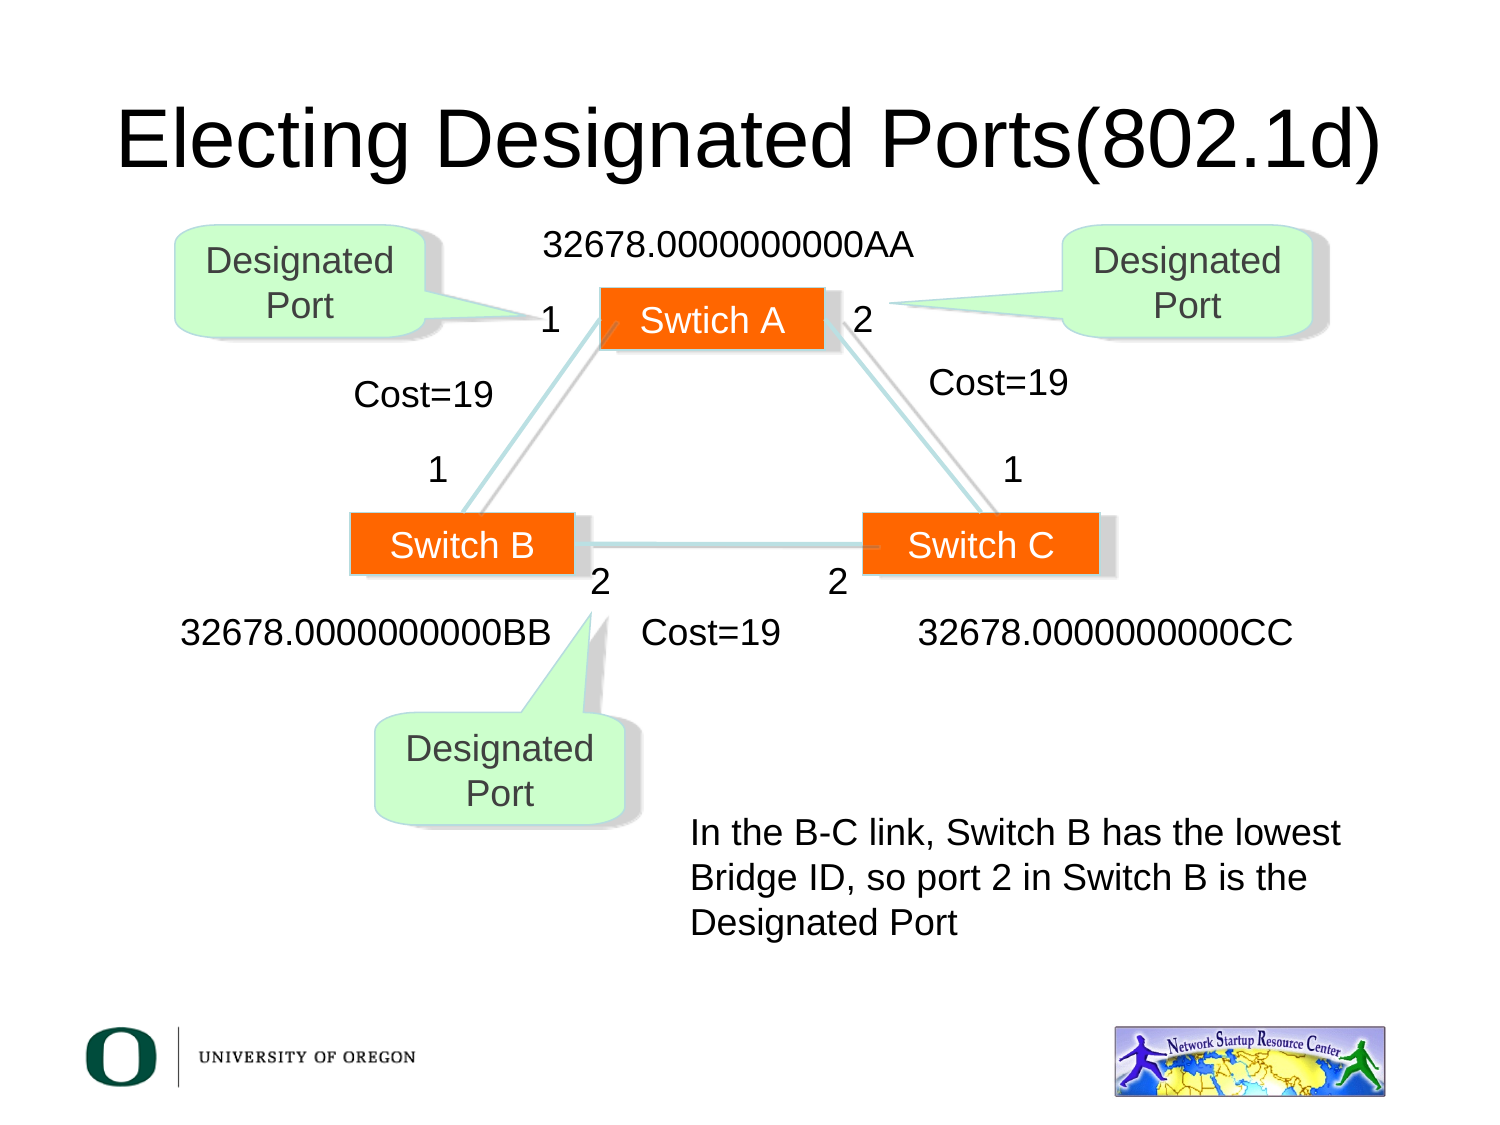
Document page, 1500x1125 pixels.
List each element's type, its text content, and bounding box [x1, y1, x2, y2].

text_box Designated Port [889, 224, 1313, 338]
text_box 2 [812, 549, 864, 611]
text_box Switch B [350, 512, 576, 575]
text_box In the B-C link, Switch B has the lowest Bridge ID, so port 2 in Switch B is the Designated Port [675, 799, 1426, 951]
text_box Swtich A [600, 287, 826, 350]
text_box 32678.0000000000CC [902, 599, 1309, 661]
text_box 2 [837, 287, 889, 348]
text_box 32678.0000000000AA [527, 212, 930, 273]
picture [75, 1024, 426, 1090]
text_box Designated Port [374, 613, 625, 826]
text_box Cost=19 [913, 349, 1084, 411]
text_box 1 [525, 287, 576, 348]
text_box 1 [412, 437, 464, 498]
text_box Cost=19 [626, 599, 797, 661]
picture [1112, 1024, 1388, 1099]
text_box 32678.0000000000BB [165, 599, 567, 661]
text_box Cost=19 [338, 362, 509, 423]
text_box 1 [987, 437, 1039, 498]
text_box 2 [575, 549, 626, 611]
title Electing Designated Ports(802.1d) [75, 45, 1426, 233]
text_box Designated Port [174, 224, 526, 338]
text_box Switch C [862, 512, 1101, 575]
